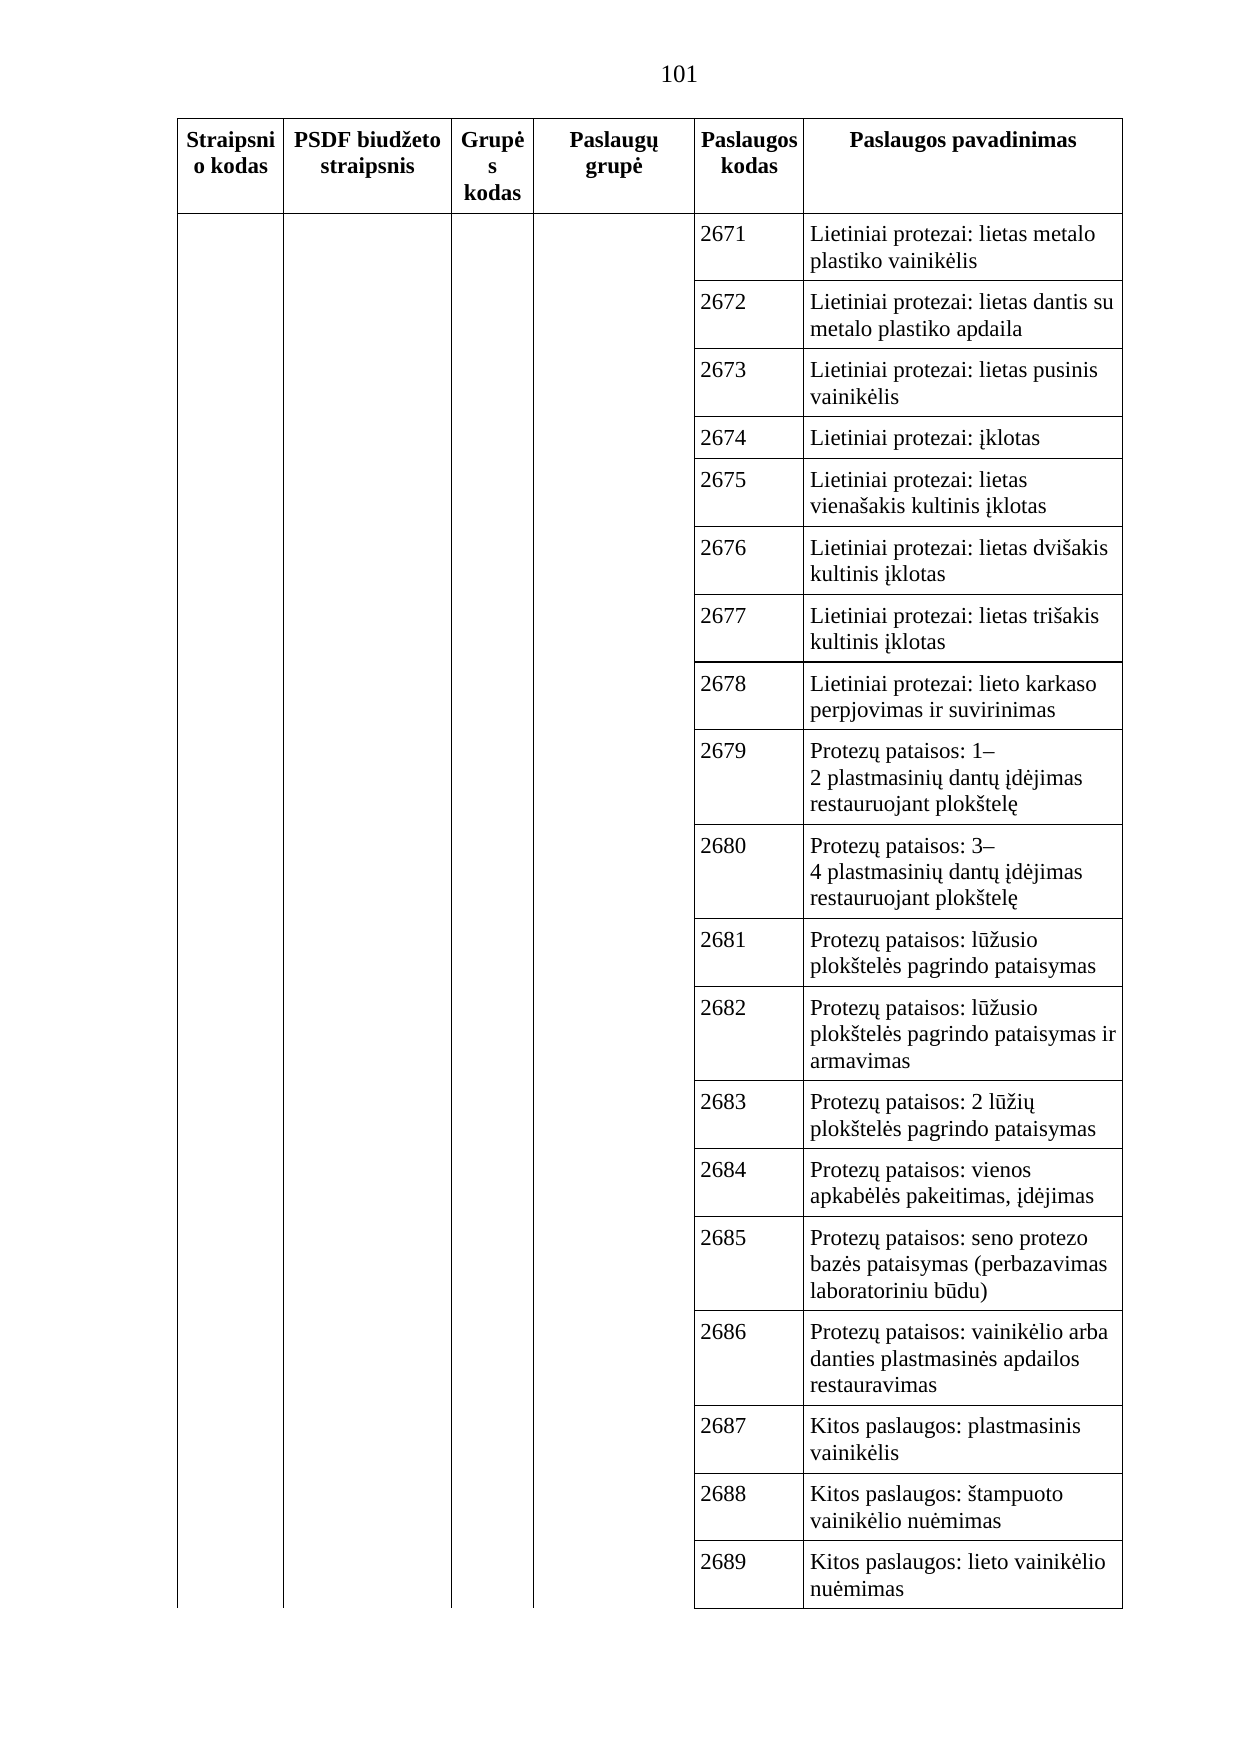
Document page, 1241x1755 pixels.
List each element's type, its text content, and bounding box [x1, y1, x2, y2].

table_cell [452, 280, 533, 348]
table_cell [284, 1216, 451, 1310]
table_cell Protezų pataisos: seno protezo bazės pataisymas (perbazavimas laboratoriniu būdu) [804, 1217, 1122, 1310]
table_cell [178, 824, 283, 918]
table_header Paslaugos pavadinimas [804, 119, 1122, 212]
table_cell [284, 526, 451, 593]
table_cell Lietiniai protezai: lietas pusinis vainikėlis [804, 349, 1122, 416]
table_cell [178, 1080, 283, 1148]
table_cell [534, 1405, 694, 1472]
table_cell [178, 214, 283, 280]
table_cell [284, 416, 451, 458]
table_cell Protezų pataisos: 3–4 plastmasinių dantų įdėjimas restauruojant plokštelę [804, 825, 1122, 918]
table_cell [534, 594, 694, 661]
table_cell 2672 [695, 281, 803, 348]
table_cell [178, 416, 283, 458]
table_cell [452, 1540, 533, 1608]
table_cell [178, 1216, 283, 1310]
table_cell [534, 824, 694, 918]
table_header Paslaugų grupė [534, 119, 694, 212]
table_cell [284, 594, 451, 661]
table_cell [178, 594, 283, 661]
table_cell [534, 1310, 694, 1404]
table_cell [284, 214, 451, 280]
table_cell 2688 [695, 1474, 803, 1540]
table_cell [534, 986, 694, 1080]
table_cell [452, 348, 533, 416]
table_cell [284, 458, 451, 526]
table_cell [452, 986, 533, 1080]
table_cell 2681 [695, 919, 803, 986]
table_cell [284, 729, 451, 824]
table_cell Protezų pataisos: 1–2 plastmasinių dantų įdėjimas restauruojant plokštelę [804, 730, 1122, 824]
table_cell Lietiniai protezai: lietas metalo plastiko vainikėlis [804, 214, 1122, 280]
table_header PSDF biudžeto straipsnis [284, 119, 451, 212]
table_cell Kitos paslaugos: štampuoto vainikėlio nuėmimas [804, 1474, 1122, 1540]
table_header Paslaugos kodas [695, 119, 803, 212]
table_cell [534, 1148, 694, 1216]
table_cell [178, 1540, 283, 1608]
table_cell [452, 918, 533, 986]
table_cell [284, 1148, 451, 1216]
table_cell [534, 280, 694, 348]
table_cell Lietiniai protezai: lietas vienašakis kultinis įklotas [804, 459, 1122, 526]
table_cell [452, 526, 533, 593]
table_cell [452, 416, 533, 458]
table_cell [284, 1080, 451, 1148]
table_cell [452, 824, 533, 918]
table_cell Lietiniai protezai: įklotas [804, 417, 1122, 458]
table_cell [284, 348, 451, 416]
table_cell [284, 280, 451, 348]
table_cell [534, 1473, 694, 1540]
table_cell 2685 [695, 1217, 803, 1310]
table_cell 2683 [695, 1081, 803, 1148]
table_cell [534, 458, 694, 526]
table_cell [452, 458, 533, 526]
table_cell 2689 [695, 1541, 803, 1608]
table_cell [178, 280, 283, 348]
table_cell [284, 1405, 451, 1472]
table_cell [178, 1405, 283, 1472]
table_cell [284, 986, 451, 1080]
table_cell 2675 [695, 459, 803, 526]
table_cell [534, 1080, 694, 1148]
table_cell [534, 729, 694, 824]
table_cell [534, 918, 694, 986]
table_cell 2687 [695, 1406, 803, 1472]
table_cell [178, 526, 283, 593]
table_cell [452, 1473, 533, 1540]
table_cell [178, 918, 283, 986]
table_cell [178, 458, 283, 526]
table_cell [452, 1216, 533, 1310]
table_cell Lietiniai protezai: lietas dvišakis kultinis įklotas [804, 527, 1122, 593]
table_cell 2686 [695, 1311, 803, 1404]
table_cell [284, 1540, 451, 1608]
table_cell [534, 214, 694, 280]
table_cell [452, 1080, 533, 1148]
table_cell [452, 214, 533, 280]
table_cell Protezų pataisos: lūžusio plokštelės pagrindo pataisymas ir armavimas [804, 987, 1122, 1080]
table_cell [534, 526, 694, 593]
table_cell [178, 1310, 283, 1404]
table_cell Lietiniai protezai: lietas trišakis kultinis įklotas [804, 595, 1122, 661]
table_header Straipsnio kodas [178, 119, 283, 212]
table_cell [284, 918, 451, 986]
table_cell [534, 348, 694, 416]
table_cell [534, 1540, 694, 1608]
table_cell [452, 594, 533, 661]
table_cell 2682 [695, 987, 803, 1080]
table_cell [284, 1473, 451, 1540]
table_cell 2673 [695, 349, 803, 416]
table_cell [284, 661, 451, 729]
table_cell Protezų pataisos: 2 lūžių plokštelės pagrindo pataisymas [804, 1081, 1122, 1148]
table_cell Protezų pataisos: vienos apkabėlės pakeitimas, įdėjimas [804, 1149, 1122, 1216]
table_cell 2677 [695, 595, 803, 661]
table_cell [534, 416, 694, 458]
table_cell Protezų pataisos: vainikėlio arba danties plastmasinės apdailos restauravimas [804, 1311, 1122, 1404]
table_cell Lietiniai protezai: lieto karkaso perpjovimas ir suvirinimas [804, 663, 1122, 729]
table_cell 2674 [695, 417, 803, 458]
table_cell [284, 824, 451, 918]
table_cell [452, 1148, 533, 1216]
table_cell [452, 729, 533, 824]
table_cell 2680 [695, 825, 803, 918]
table_cell [178, 348, 283, 416]
table_cell Kitos paslaugos: lieto vainikėlio nuėmimas [804, 1541, 1122, 1608]
table_cell Kitos paslaugos: plastmasinis vainikėlis [804, 1406, 1122, 1472]
table_cell Lietiniai protezai: lietas dantis su metalo plastiko apdaila [804, 281, 1122, 348]
table_cell [534, 1216, 694, 1310]
table_cell 2676 [695, 527, 803, 593]
table_cell Protezų pataisos: lūžusio plokštelės pagrindo pataisymas [804, 919, 1122, 986]
table_cell [178, 986, 283, 1080]
table_cell [178, 1148, 283, 1216]
table_cell [452, 1405, 533, 1472]
table_cell [178, 1473, 283, 1540]
table_cell [178, 661, 283, 729]
table_cell [534, 661, 694, 729]
table_header Grupės kodas [452, 119, 533, 212]
table_cell 2679 [695, 730, 803, 824]
table_cell 2684 [695, 1149, 803, 1216]
table_cell [452, 1310, 533, 1404]
table_cell [284, 1310, 451, 1404]
table_cell [178, 729, 283, 824]
table_cell 2671 [695, 214, 803, 280]
table_cell [452, 661, 533, 729]
table_cell 2678 [695, 663, 803, 729]
